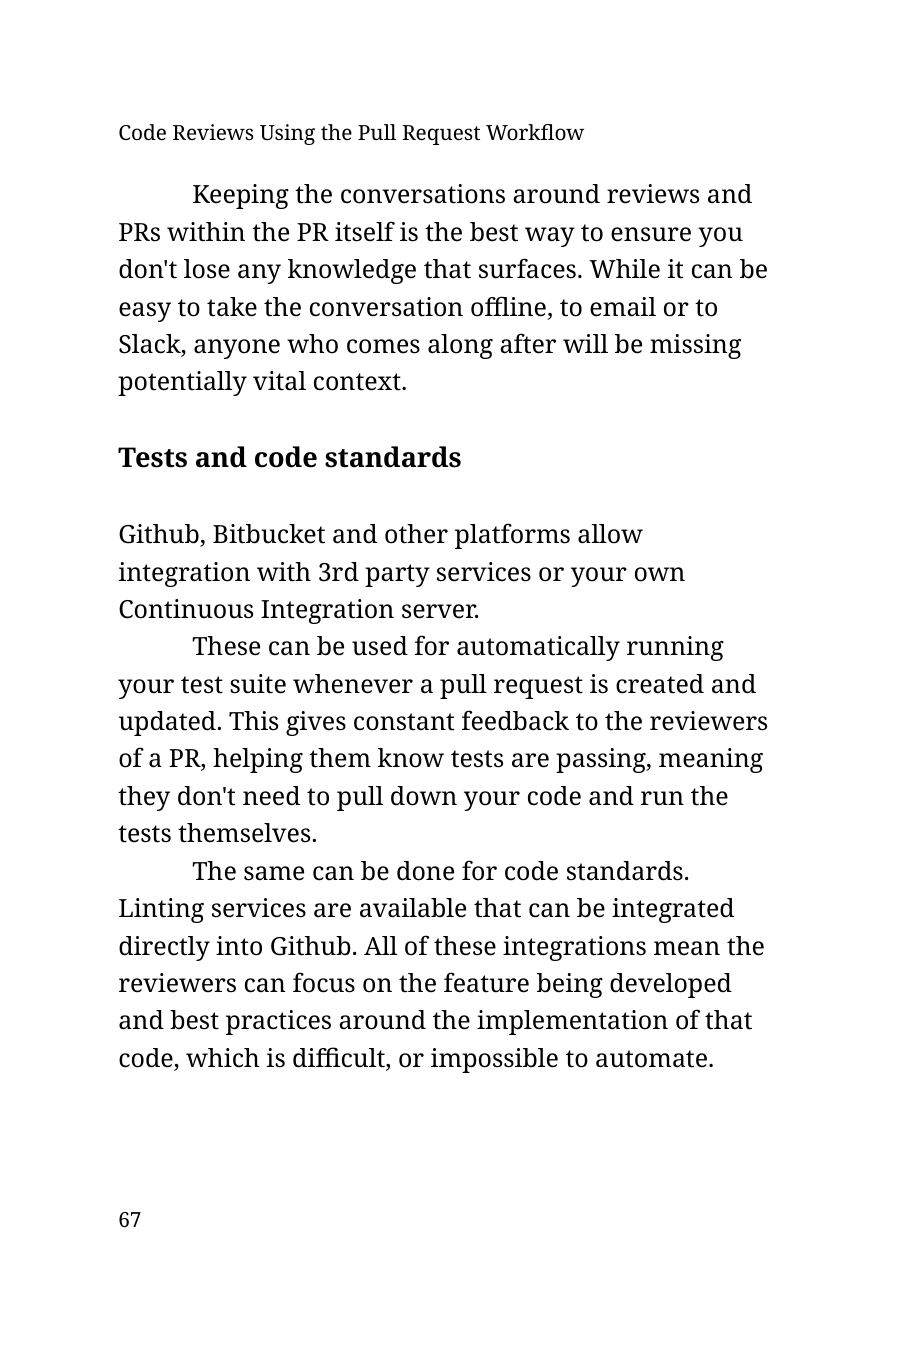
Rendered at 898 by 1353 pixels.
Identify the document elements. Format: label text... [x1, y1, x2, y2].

subtitle Tests and code standards [118, 439, 779, 476]
text Keeping the conversations around reviews and PRs within the PR itself is the best way to ensure you don't lose any knowledge that surfaces. While it can be easy to take the conversation offline, to email or to Slack, anyone who comes along after will be missing potentially vital context. [118, 177, 779, 398]
text The same can be done for code standards. Linting services are available that can be integrated directly into Github. All of these integrations mean the reviewers can focus on the feature being developed and best practices around the implementation of that code, which is difficult, or impossible to automate. [118, 853, 779, 1074]
text These can be used for automatically running your test suite whenever a pull request is created and updated. This gives constant feedback to the reviewers of a PR, helping them know tests are passing, meaning they don't need to pull down your code and run the tests themselves. [118, 629, 779, 850]
text Github, Bitbucket and other platforms allow integration with 3rd party services or your own Continuous Integration server. [118, 517, 779, 626]
